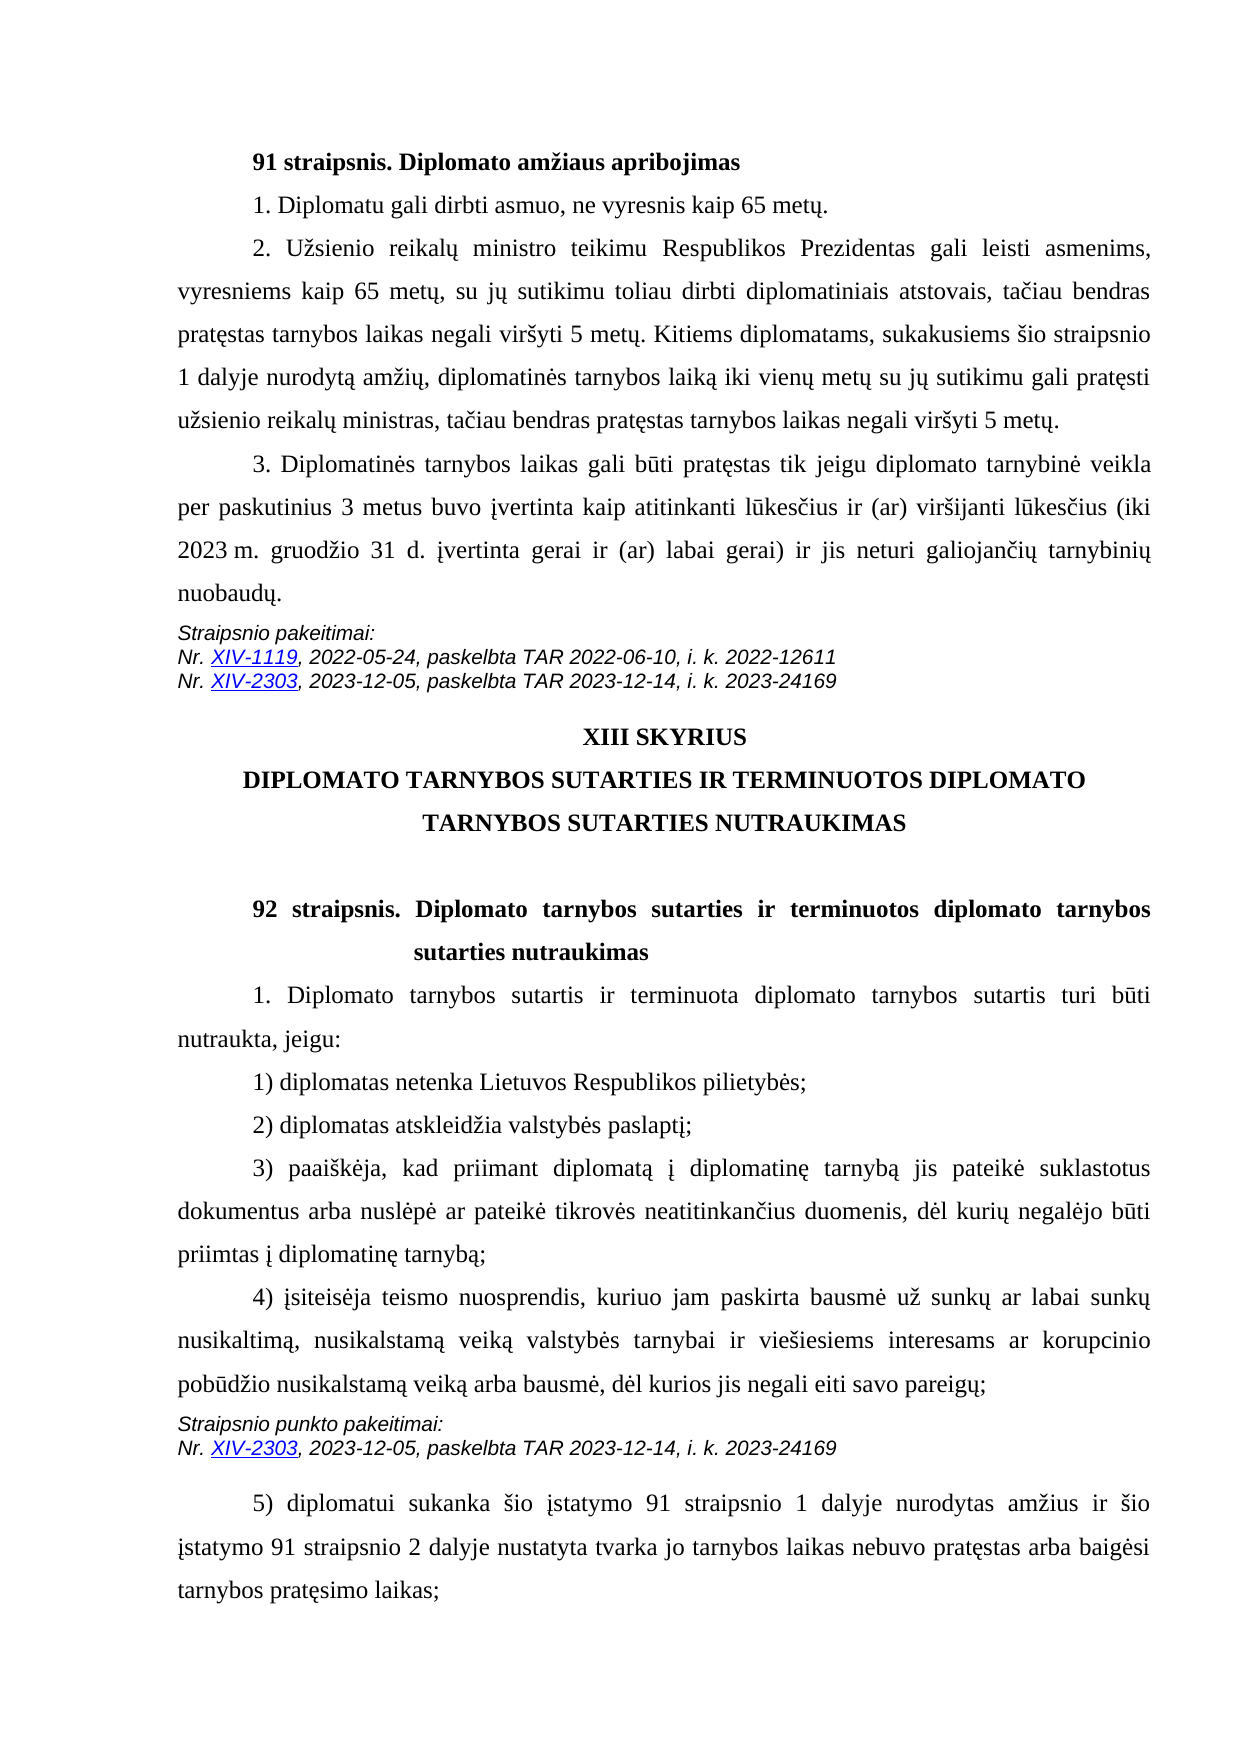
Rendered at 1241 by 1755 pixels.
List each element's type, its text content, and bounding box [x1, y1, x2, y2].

text 5) diplomatui sukanka šio įstatymo 91 straipsnio 1 dalyje nurodytas amžius ir šio įstatymo 91 straipsnio 2 dalyje nustatyta tvarka jo tarnybos laikas nebuvo pratęstas arba baigėsi tarnybos pratęsimo laikas; [177, 1488, 1152, 1603]
text Nr. XIV-2303, 2023-12-05, paskelbta TAR 2023-12-14, i. k. 2023-24169 [177, 669, 1152, 693]
text 1. Diplomatu gali dirbti asmuo, ne vyresnis kaip 65 metų. [177, 190, 1152, 219]
text XIII SKYRIUS [177, 722, 1152, 751]
text 92 straipsnis. Diplomato tarnybos sutarties ir terminuotos diplomato tarnybos sutarties nutraukimas [252, 894, 1152, 966]
text 1) diplomatas netenka Lietuvos Respublikos pilietybės; [177, 1067, 1152, 1096]
text 3) paaiškėja, kad priimant diplomatą į diplomatinę tarnybą jis pateikė suklastotus dokumentus arba nuslėpė ar pateikė tikrovės neatitinkančius duomenis, dėl kurių negalėjo būti priimtas į diplomatinę tarnybą; [177, 1153, 1152, 1268]
text 1. Diplomato tarnybos sutartis ir terminuota diplomato tarnybos sutartis turi būti nutraukta, jeigu: [177, 981, 1152, 1052]
text Straipsnio pakeitimai: [177, 621, 1152, 645]
text 4) įsiteisėja teismo nuosprendis, kuriuo jam paskirta bausmė už sunkų ar labai sunkų nusikaltimą, nusikalstamą veiką valstybės tarnybai ir viešiesiems interesams ar korupcinio pobūdžio nusikalstamą veiką arba bausmė, dėl kurios jis negali eiti savo pareigų; [177, 1282, 1152, 1397]
text Nr. XIV-1119, 2022-05-24, paskelbta TAR 2022-06-10, i. k. 2022-12611 [177, 645, 1152, 669]
text 3. Diplomatinės tarnybos laikas gali būti pratęstas tik jeigu diplomato tarnybinė veikla per paskutinius 3 metus buvo įvertinta kaip atitinkanti lūkesčius ir (ar) viršijanti lūkesčius (iki 2023 m. gruodžio 31 d. įvertinta gerai ir (ar) labai gerai) ir jis neturi galiojančių tarnybinių nuobaudų. [177, 449, 1152, 607]
text 2. Užsienio reikalų ministro teikimu Respublikos Prezidentas gali leisti asmenims, vyresniems kaip 65 metų, su jų sutikimu toliau dirbti diplomatiniais atstovais, tačiau bendras pratęstas tarnybos laikas negali viršyti 5 metų. Kitiems diplomatams, sukakusiems šio straipsnio 1 dalyje nurodytą amžių, diplomatinės tarnybos laiką iki vienų metų su jų sutikimu gali pratęsti užsienio reikalų ministras, tačiau bendras pratęstas tarnybos laikas negali viršyti 5 metų. [177, 233, 1152, 434]
text 2) diplomatas atskleidžia valstybės paslaptį; [177, 1110, 1152, 1139]
text Nr. XIV-2303, 2023-12-05, paskelbta TAR 2023-12-14, i. k. 2023-24169 [177, 1436, 1152, 1460]
text DIPLOMATO TARNYBOS SUTARTIES IR TERMINUOTOS DIPLOMATO TARNYBOS SUTARTIES NUTRAUKIMAS [177, 765, 1152, 837]
text 91 straipsnis. Diplomato amžiaus apribojimas [177, 147, 1152, 176]
text Straipsnio punkto pakeitimai: [177, 1412, 1152, 1436]
